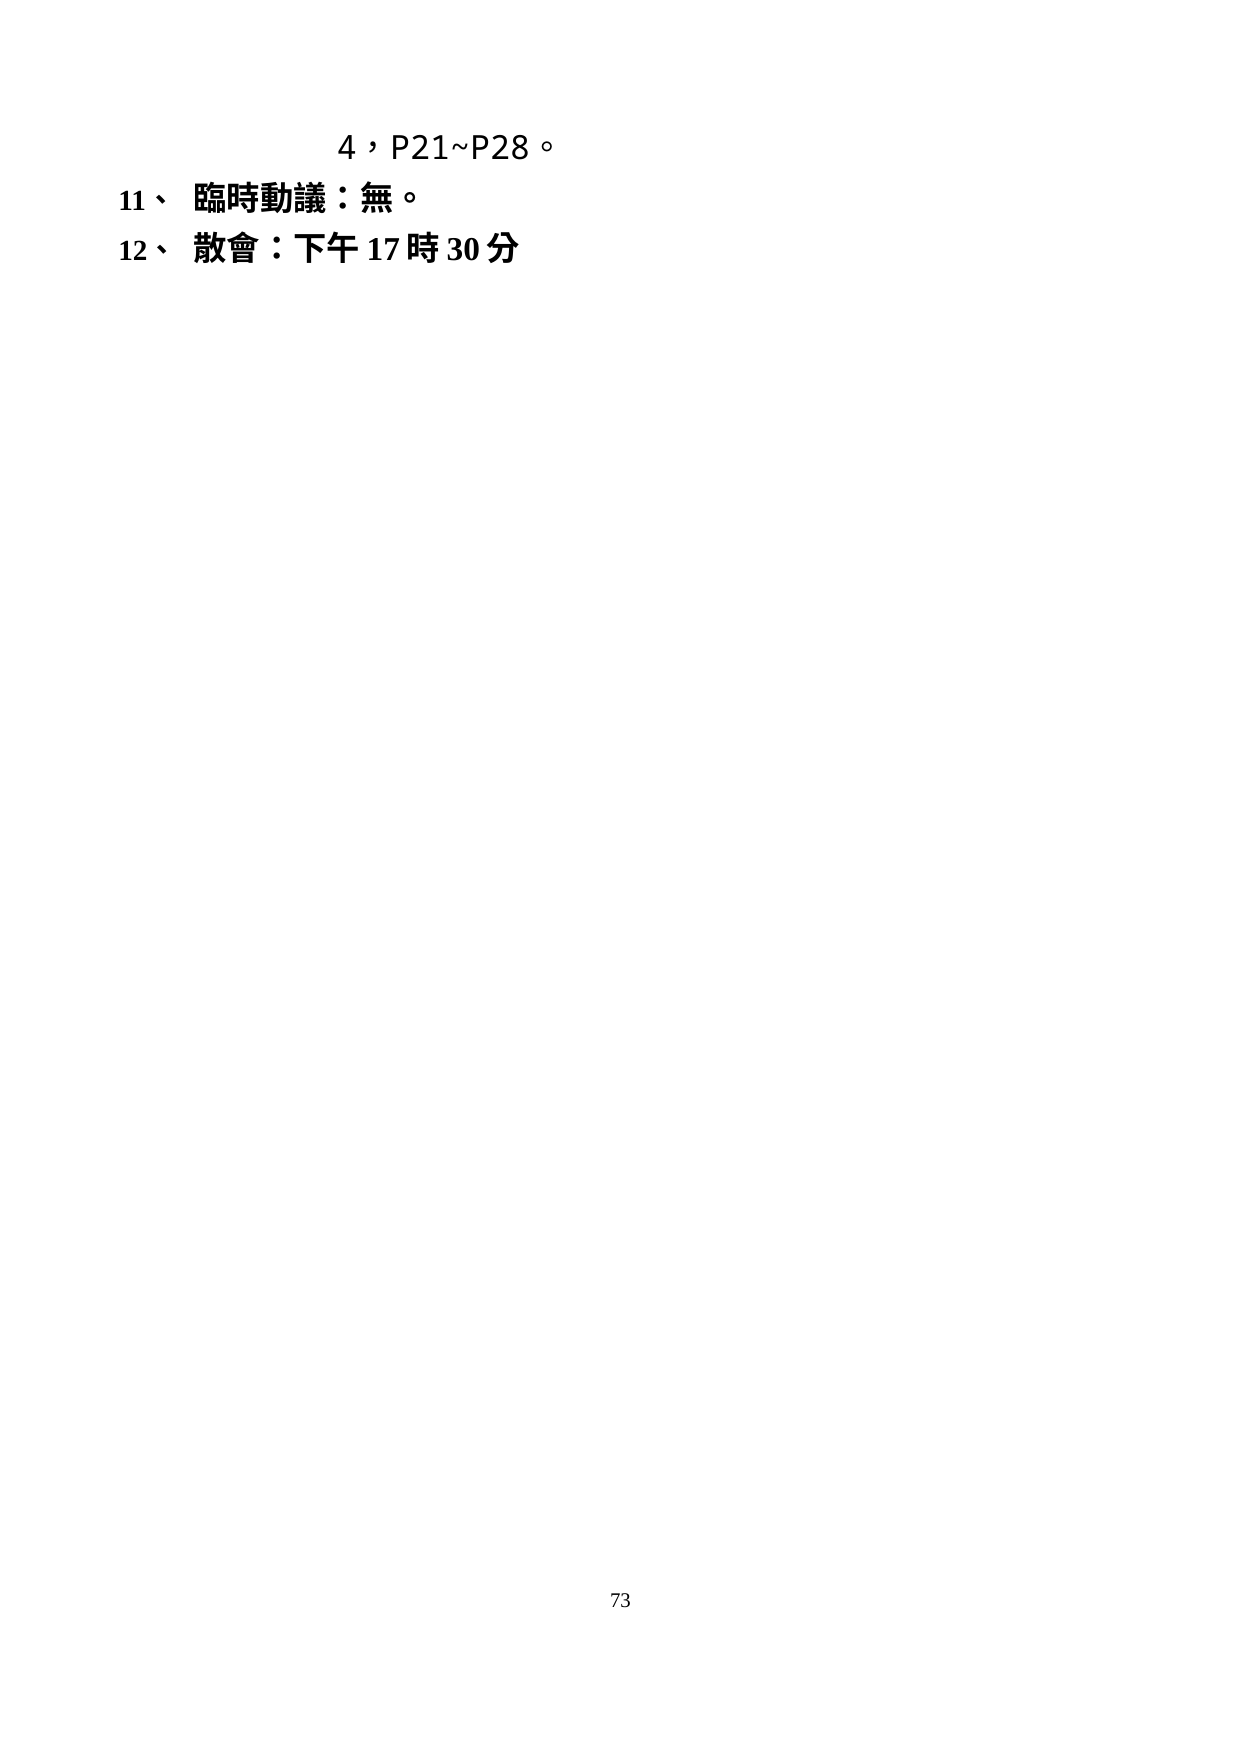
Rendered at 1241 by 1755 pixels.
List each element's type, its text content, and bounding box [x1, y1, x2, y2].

list 臨時動議：無。 [118, 170, 1122, 220]
list 4，P21~P28。 [287, 118, 1122, 170]
list 散會：下午17時30分 [118, 220, 1122, 270]
